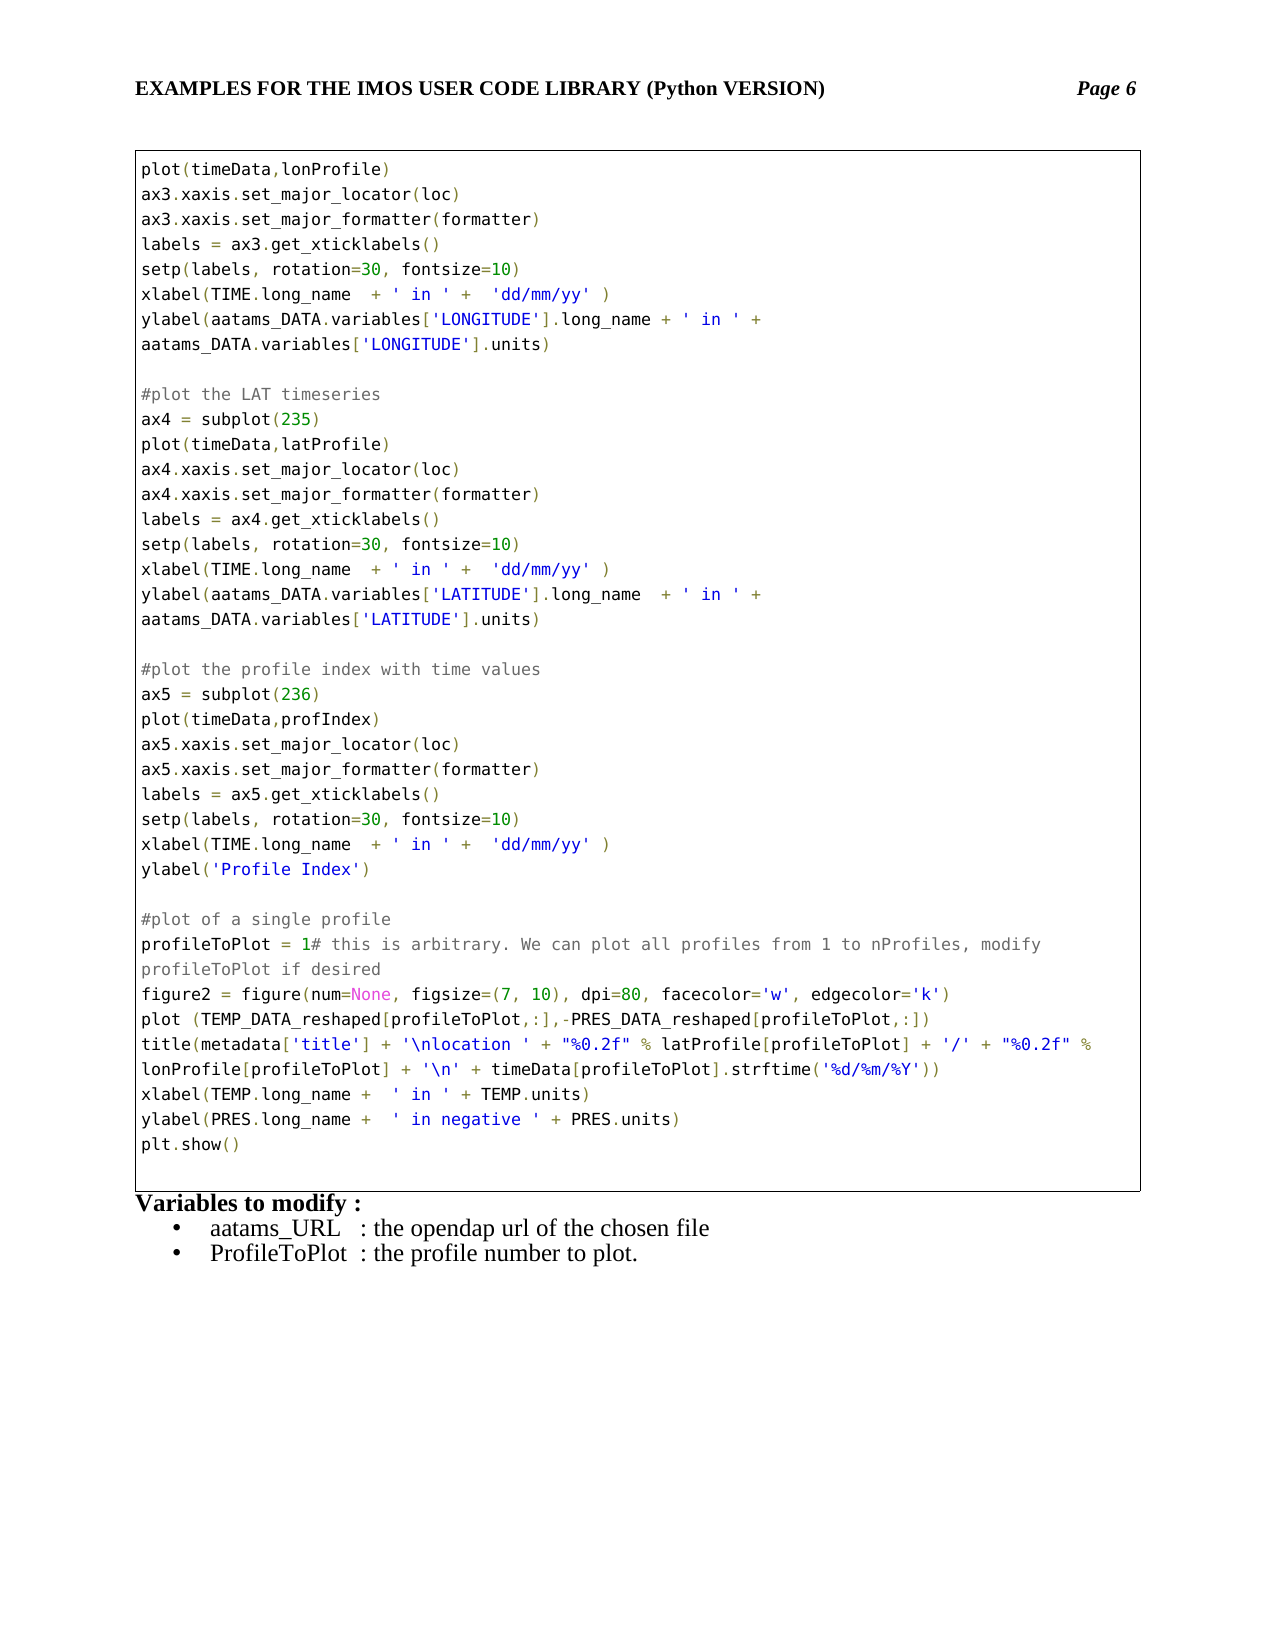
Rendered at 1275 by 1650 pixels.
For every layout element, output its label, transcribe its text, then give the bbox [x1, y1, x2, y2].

list aatams_URL : the opendap url of the chosen file [172, 1216, 1140, 1241]
list ProfileToPlot : the profile number to plot. [172, 1241, 1140, 1266]
table_header plot(timeData,lonProfile) ax3.xaxis.set_major_locator(loc) ax3.xaxis.set_major_formatter(formatter) labels = ax3.get_xticklabels() setp(labels, rotation=30, fontsize=10) xlabel(TIME.long_name + ' in ' + 'dd/mm/yy' ) ylabel(aatams_DATA.variables['LONGITUDE'].long_name + ' in ' + aatams_DATA.variables['LONGITUDE'].units) #plot the LAT timeseries ax4 = subplot(235) plot(timeData,latProfile) ax4.xaxis.set_major_locator(loc) ax4.xaxis.set_major_formatter(formatter) labels = ax4.get_xticklabels() setp(labels, rotation=30, fontsize=10) xlabel(TIME.long_name + ' in ' + 'dd/mm/yy' ) ylabel(aatams_DATA.variables['LATITUDE'].long_name + ' in ' + aatams_DATA.variables['LATITUDE'].units) #plot the profile index with time values ax5 = subplot(236) plot(timeData,profIndex) ax5.xaxis.set_major_locator(loc) ax5.xaxis.set_major_formatter(formatter) labels = ax5.get_xticklabels() setp(labels, rotation=30, fontsize=10) xlabel(TIME.long_name + ' in ' + 'dd/mm/yy' ) ylabel('Profile Index') #plot of a single profile profileToPlot = 1# this is arbitrary. We can plot all profiles from 1 to nProfiles, modify profileToPlot if desired figure2 = figure(num=None, figsize=(7, 10), dpi=80, facecolor='w', edgecolor='k') plot (TEMP_DATA_reshaped[profileToPlot,:],-PRES_DATA_reshaped[profileToPlot,:]) title(metadata['title'] + '\nlocation ' + "%0.2f" % latProfile[profileToPlot] + '/' + "%0.2f" % lonProfile[profileToPlot] + '\n' + timeData[profileToPlot].strftime('%d/%m/%Y')) xlabel(TEMP.long_name + ' in ' + TEMP.units) ylabel(PRES.long_name + ' in negative ' + PRES.units) plt.show() [136, 151, 1140, 1191]
text Variables to modify : [135, 1192, 1140, 1216]
